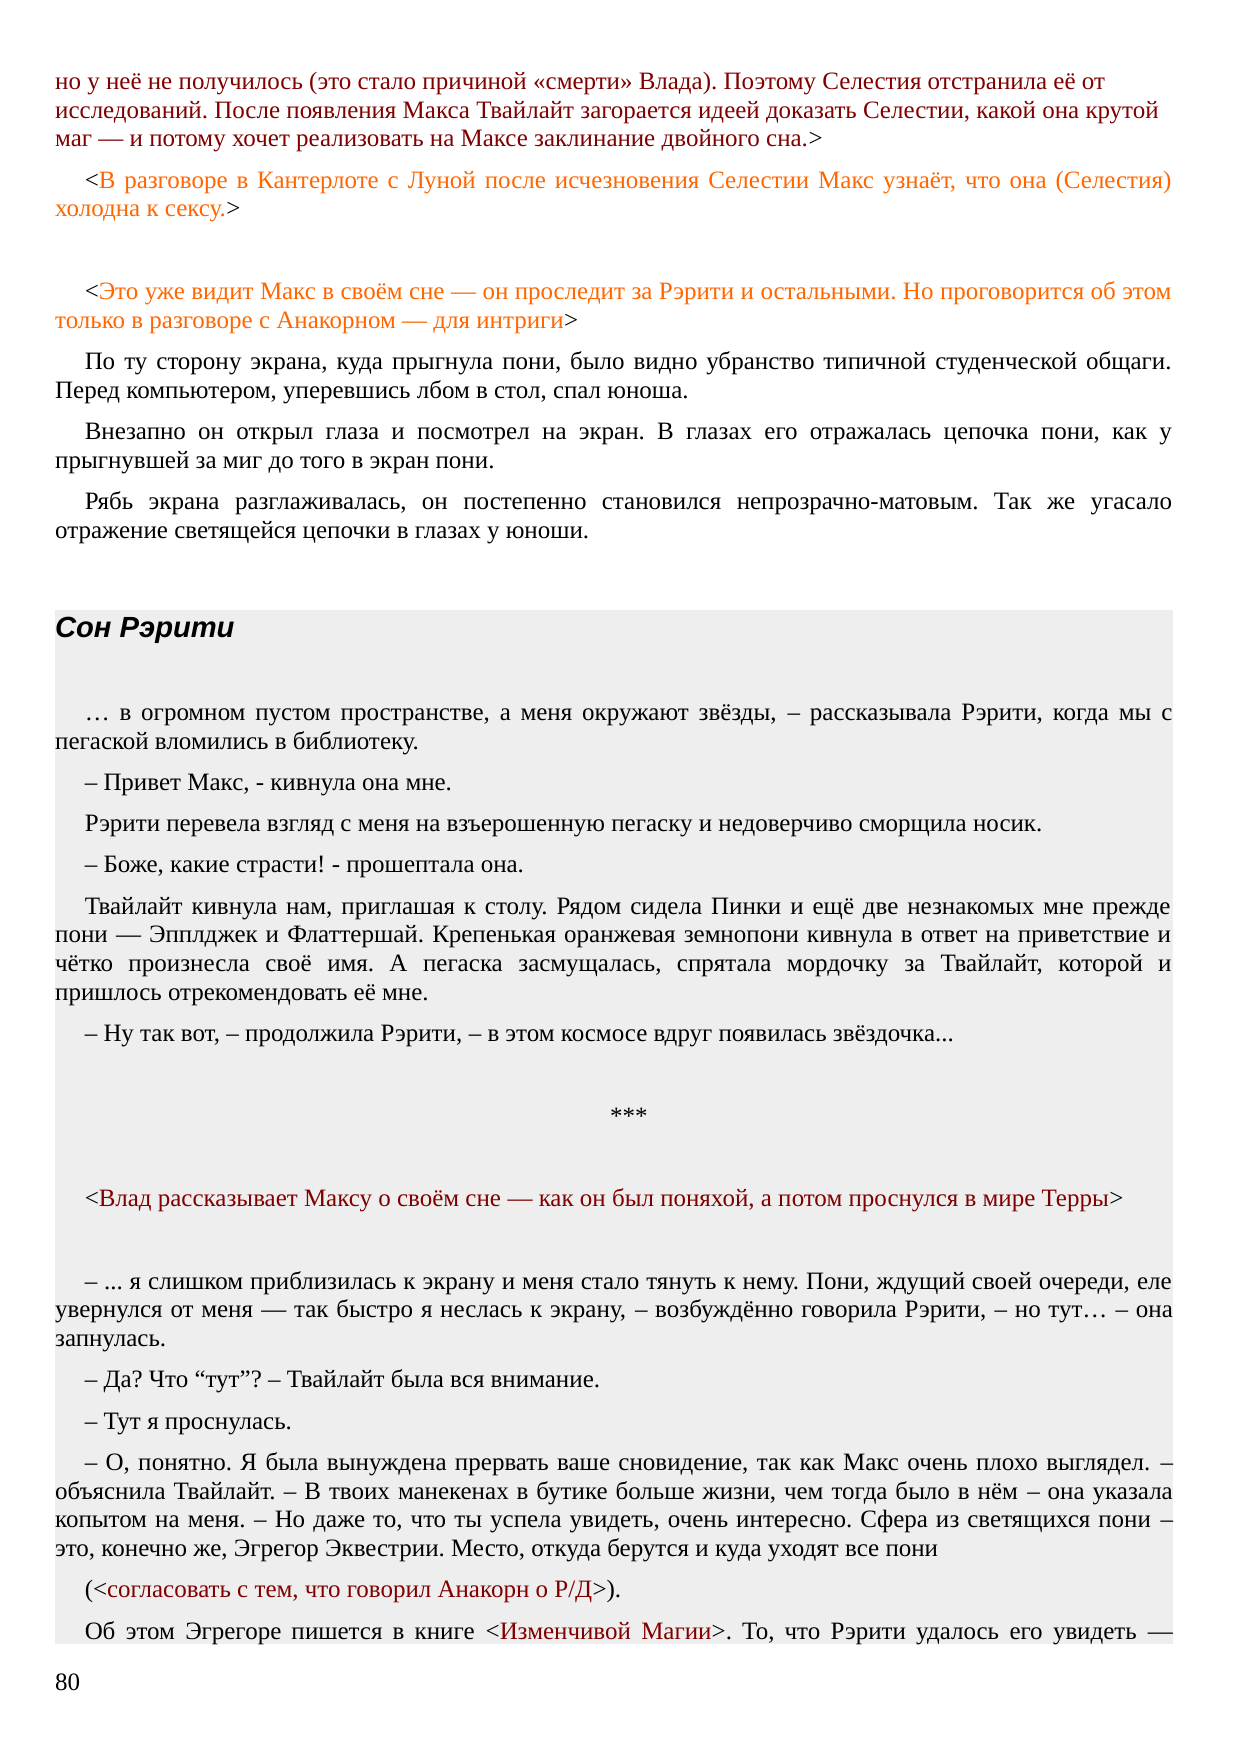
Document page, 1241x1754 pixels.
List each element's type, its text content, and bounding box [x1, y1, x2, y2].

text – Привет Макс, - кивнула она мне. [55, 767, 1173, 796]
text – ... я слишком приблизилась к экрану и меня стало тянуть к нему. Пони, ждущий своей очереди, еле увернулся от меня — так быстро я неслась к экрану, – возбуждённо говорила Рэрити, – но тут… – она запнулась. [55, 1266, 1173, 1352]
subtitle Сон Рэрити [55, 610, 1173, 643]
text *** [55, 1101, 1173, 1129]
text – Ну так вот, – продолжила Рэрити, – в этом космосе вдруг появилась звёздочка... [55, 1018, 1173, 1047]
text <В разговоре в Кантерлоте с Луной после исчезновения Селестии Макс узнаёт, что она (Селестия) холодна к сексу.> [55, 165, 1173, 222]
text но у неё не получилось (это стало причиной «смерти» Влада). Поэтому Селестия отстранила её от исследований. После появления Макса Твайлайт загорается идеей доказать Селестии, какой она крутой маг — и потому хочет реализовать на Максе заклинание двойного сна.> [55, 66, 1173, 152]
text – Боже, какие страсти! - прошептала она. [55, 849, 1173, 878]
text <Влад рассказывает Максу о своём сне — как он был поняхой, а потом проснулся в мире Терры> [55, 1183, 1173, 1212]
text … в огромном пустом пространстве, а меня окружают звёзды, – рассказывала Рэрити, когда мы с пегаской вломились в библиотеку. [55, 697, 1173, 754]
text <Это уже видит Макс в своём сне — он проследит за Рэрити и остальными. Но проговорится об этом только в разговоре с Анакорном — для интриги> [55, 276, 1173, 333]
text Об этом Эгрегоре пишется в книге <Изменчивой Магии>. То, что Рэрити удалось его увидеть — [55, 1616, 1173, 1644]
text – Тут я проснулась. [55, 1406, 1173, 1434]
text – О, понятно. Я была вынуждена прервать ваше сновидение, так как Макс очень плохо выглядел. – объяснила Твайлайт. – В твоих манекенах в бутике больше жизни, чем тогда было в нём – она указала копытом на меня. – Но даже то, что ты успела увидеть, очень интересно. Сфера из светящихся пони – это, конечно же, Эгрегор Эквестрии. Место, откуда берутся и куда уходят все пони [55, 1447, 1173, 1562]
text Внезапно он открыл глаза и посмотрел на экран. В глазах его отражалась цепочка пони, как у прыгнувшей за миг до того в экран пони. [55, 416, 1173, 473]
text (<согласовать с тем, что говорил Анакорн о Р/Д>). [55, 1574, 1173, 1603]
text По ту сторону экрана, куда прыгнула пони, было видно убранство типичной студенческой общаги. Перед компьютером, уперевшись лбом в стол, спал юноша. [55, 346, 1173, 403]
text Твайлайт кивнула нам, приглашая к столу. Рядом сидела Пинки и ещё две незнакомых мне прежде пони — Эпплджек и Флаттершай. Крепенькая оранжевая земнопони кивнула в ответ на приветствие и чётко произнесла своё имя. А пегаска засмущалась, спрятала мордочку за Твайлайт, которой и пришлось отрекомендовать её мне. [55, 891, 1173, 1006]
text – Да? Что “тут”? – Твайлайт была вся внимание. [55, 1364, 1173, 1393]
text Рэрити перевела взгляд с меня на взъерошенную пегаску и недоверчиво сморщила носик. [55, 808, 1173, 837]
text Рябь экрана разглаживалась, он постепенно становился непрозрачно-матовым. Так же угасало отражение светящейся цепочки в глазах у юноши. [55, 486, 1173, 543]
